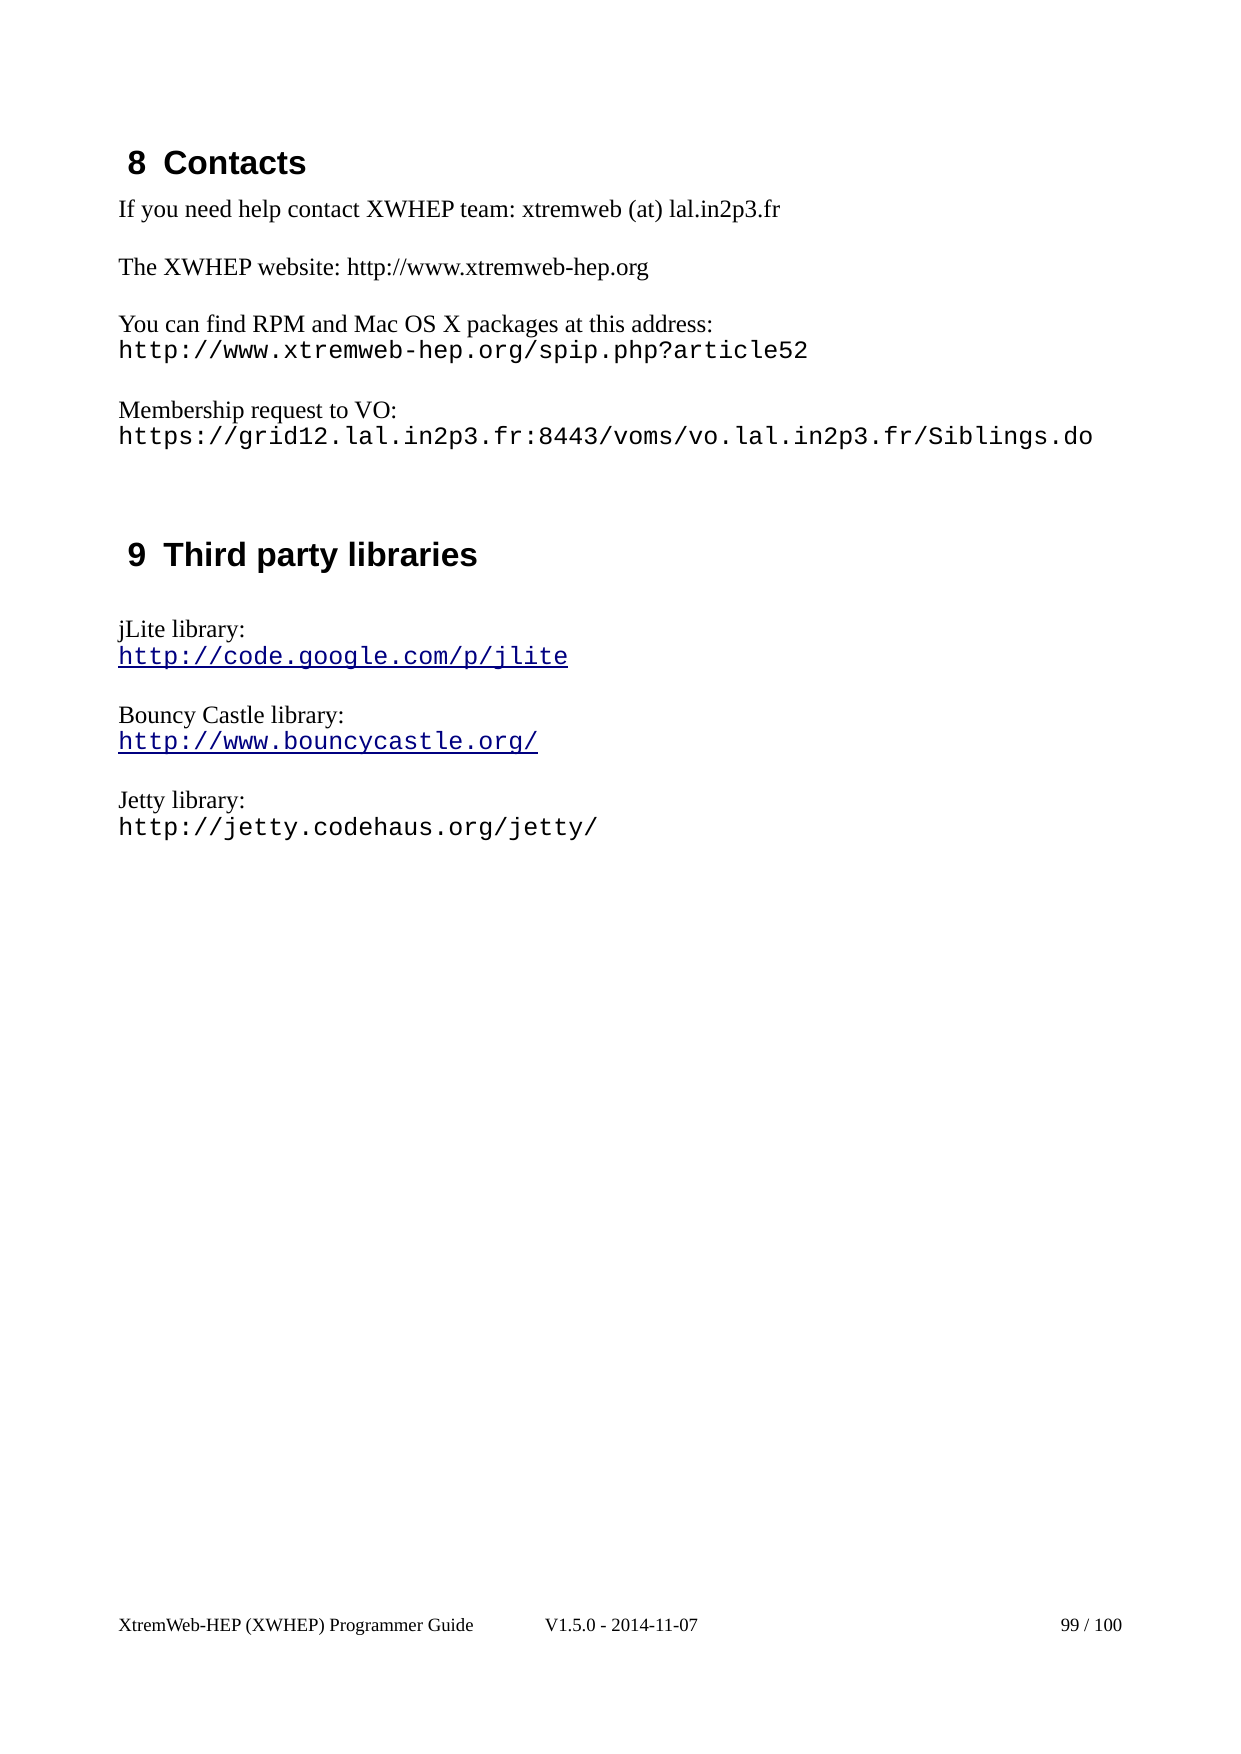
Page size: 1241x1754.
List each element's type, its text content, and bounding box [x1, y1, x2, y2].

text http://code.google.com/p/jlite [118, 643, 1122, 672]
subtitle Contacts [118, 143, 1122, 182]
text The XWHEP website: http://www.xtremweb-hep.org [118, 252, 1122, 281]
text Bouncy Castle library: [118, 700, 1122, 729]
text You can find RPM and Mac OS X packages at this address: [118, 309, 1122, 338]
text http://www.xtremweb-hep.org/spip.php?article52 [118, 338, 1122, 366]
text https://grid12.lal.in2p3.fr:8443/voms/vo.lal.in2p3.fr/Siblings.do [118, 424, 1122, 452]
text Membership request to VO: [118, 395, 1122, 424]
text jLite library: [118, 614, 1122, 643]
text http://jetty.codehaus.org/jetty/ [118, 814, 1122, 842]
subtitle Third party libraries [118, 535, 1122, 573]
text If you need help contact XWHEP team: xtremweb (at) lal.in2p3.fr [118, 194, 1122, 223]
text Jetty library: [118, 785, 1122, 814]
text http://www.bouncycastle.org/ [118, 729, 1122, 757]
